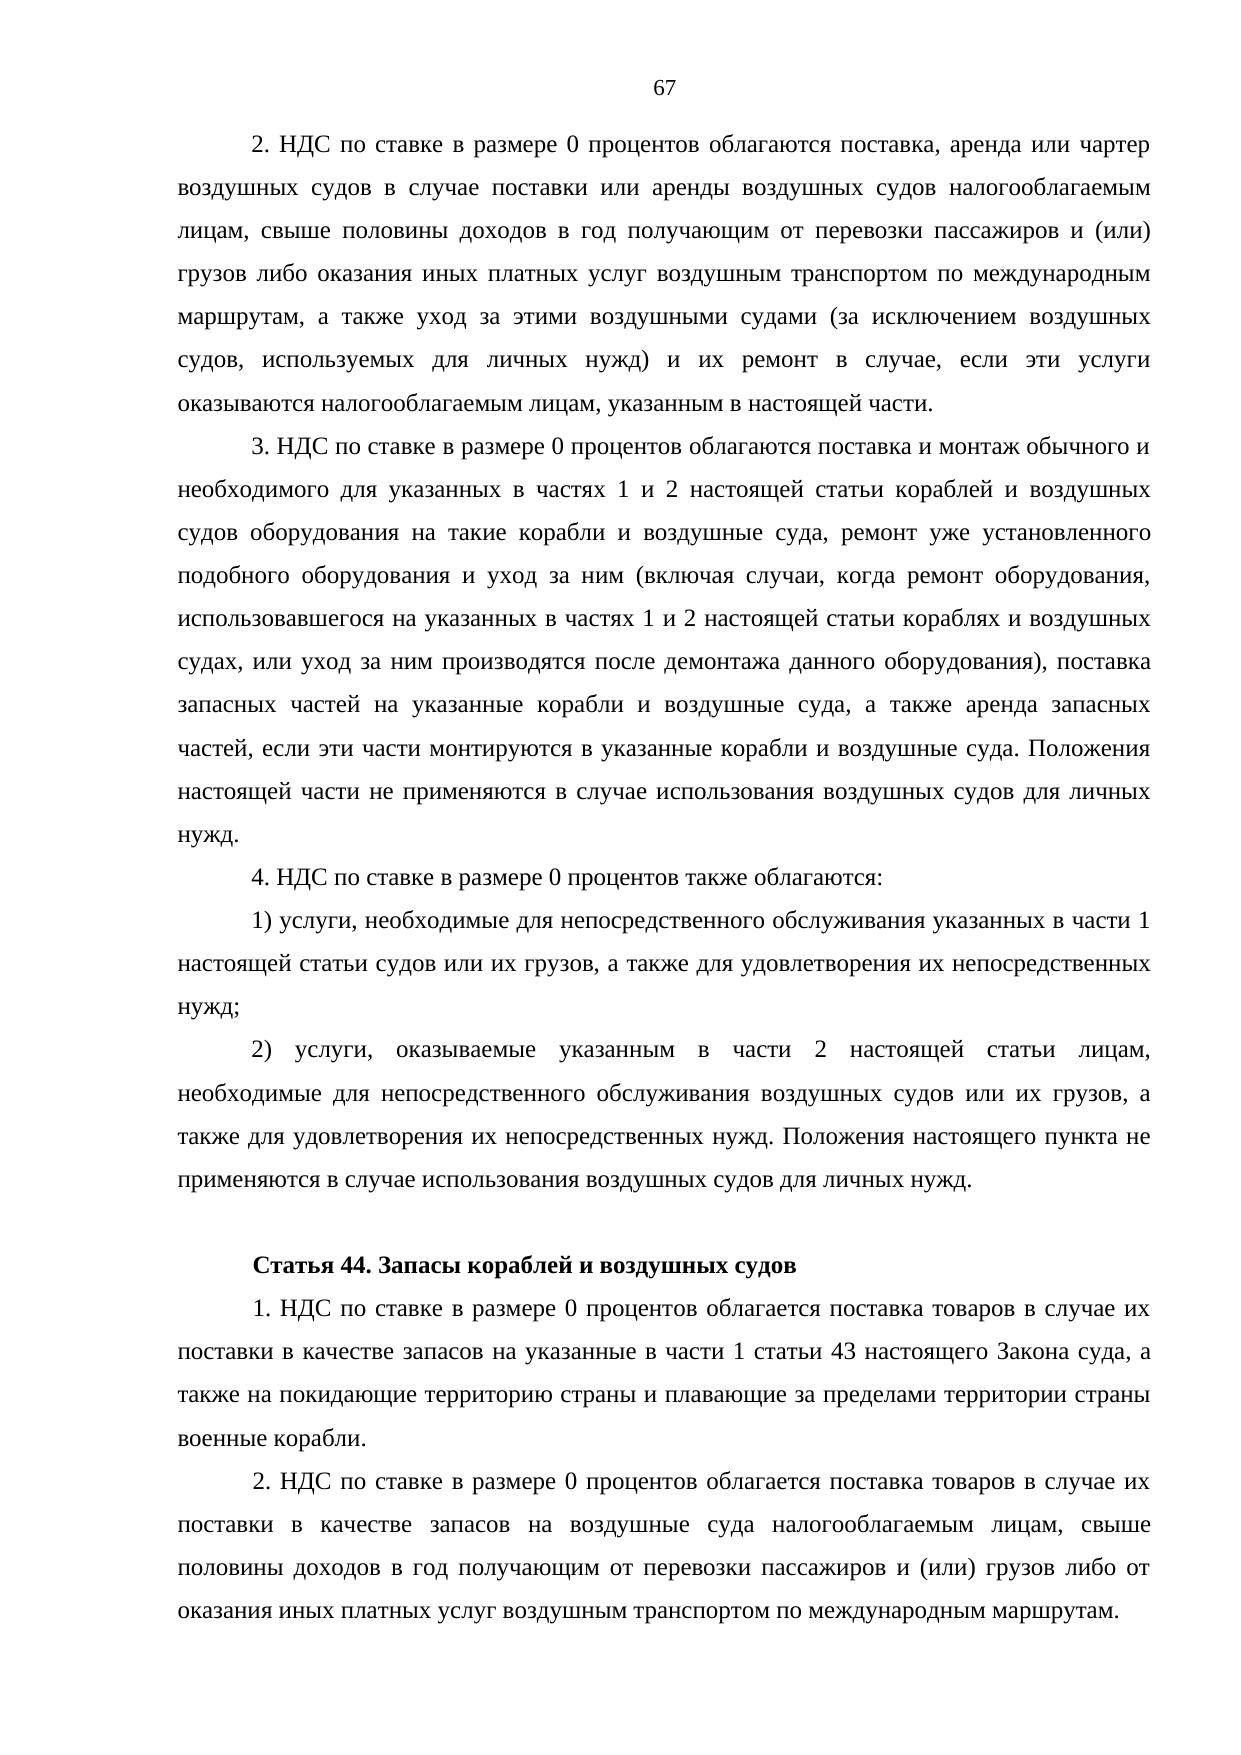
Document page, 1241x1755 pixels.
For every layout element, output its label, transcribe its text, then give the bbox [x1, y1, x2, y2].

text 1. НДС по ставке в размере 0 процентов облагается поставка товаров в случае их поставки в качестве запасов на указанные в части 1 статьи 43 настоящего Закона суда, а также на покидающие территорию страны и плавающие за пределами территории страны военные корабли. [177, 1293, 1152, 1451]
text 3. НДС по ставке в размере 0 процентов облагаются поставка и монтаж обычного и необходимого для указанных в частях 1 и 2 настоящей статьи кораблей и воздушных судов оборудования на такие корабли и воздушные суда, ремонт уже установленного подобного оборудования и уход за ним (включая случаи, когда ремонт оборудования, использовавшегося на указанных в частях 1 и 2 настоящей статьи кораблях и воздушных судах, или уход за ним производятся после демонтажа данного оборудования), поставка запасных частей на указанные корабли и воздушные суда, а также аренда запасных частей, если эти части монтируются в указанные корабли и воздушные суда. Положения настоящей части не применяются в случае использования воздушных судов для личных нужд. [177, 431, 1152, 848]
text Статья 44. Запасы кораблей и воздушных судов [177, 1250, 1152, 1279]
text 1) услуги, необходимые для непосредственного обслуживания указанных в части 1 настоящей статьи судов или их грузов, а также для удовлетворения их непосредственных нужд; [177, 905, 1152, 1020]
text 2. НДС по ставке в размере 0 процентов облагаются поставка, аренда или чартер воздушных судов в случае поставки или аренды воздушных судов налогооблагаемым лицам, свыше половины доходов в год получающим от перевозки пассажиров и (или) грузов либо оказания иных платных услуг воздушным транспортом по международным маршрутам, а также уход за этими воздушными судами (за исключением воздушных судов, используемых для личных нужд) и их ремонт в случае, если эти услуги оказываются налогооблагаемым лицам, указанным в настоящей части. [177, 129, 1152, 416]
text 2) услуги, оказываемые указанным в части 2 настоящей статьи лицам, необходимые для непосредственного обслуживания воздушных судов или их грузов, а также для удовлетворения их непосредственных нужд. Положения настоящего пункта не применяются в случае использования воздушных судов для личных нужд. [177, 1034, 1152, 1193]
text 2. НДС по ставке в размере 0 процентов облагается поставка товаров в случае их поставки в качестве запасов на воздушные суда налогооблагаемым лицам, свыше половины доходов в год получающим от перевозки пассажиров и (или) грузов либо от оказания иных платных услуг воздушным транспортом по международным маршрутам. [177, 1466, 1152, 1624]
text 4. НДС по ставке в размере 0 процентов также облагаются: [177, 862, 1152, 891]
